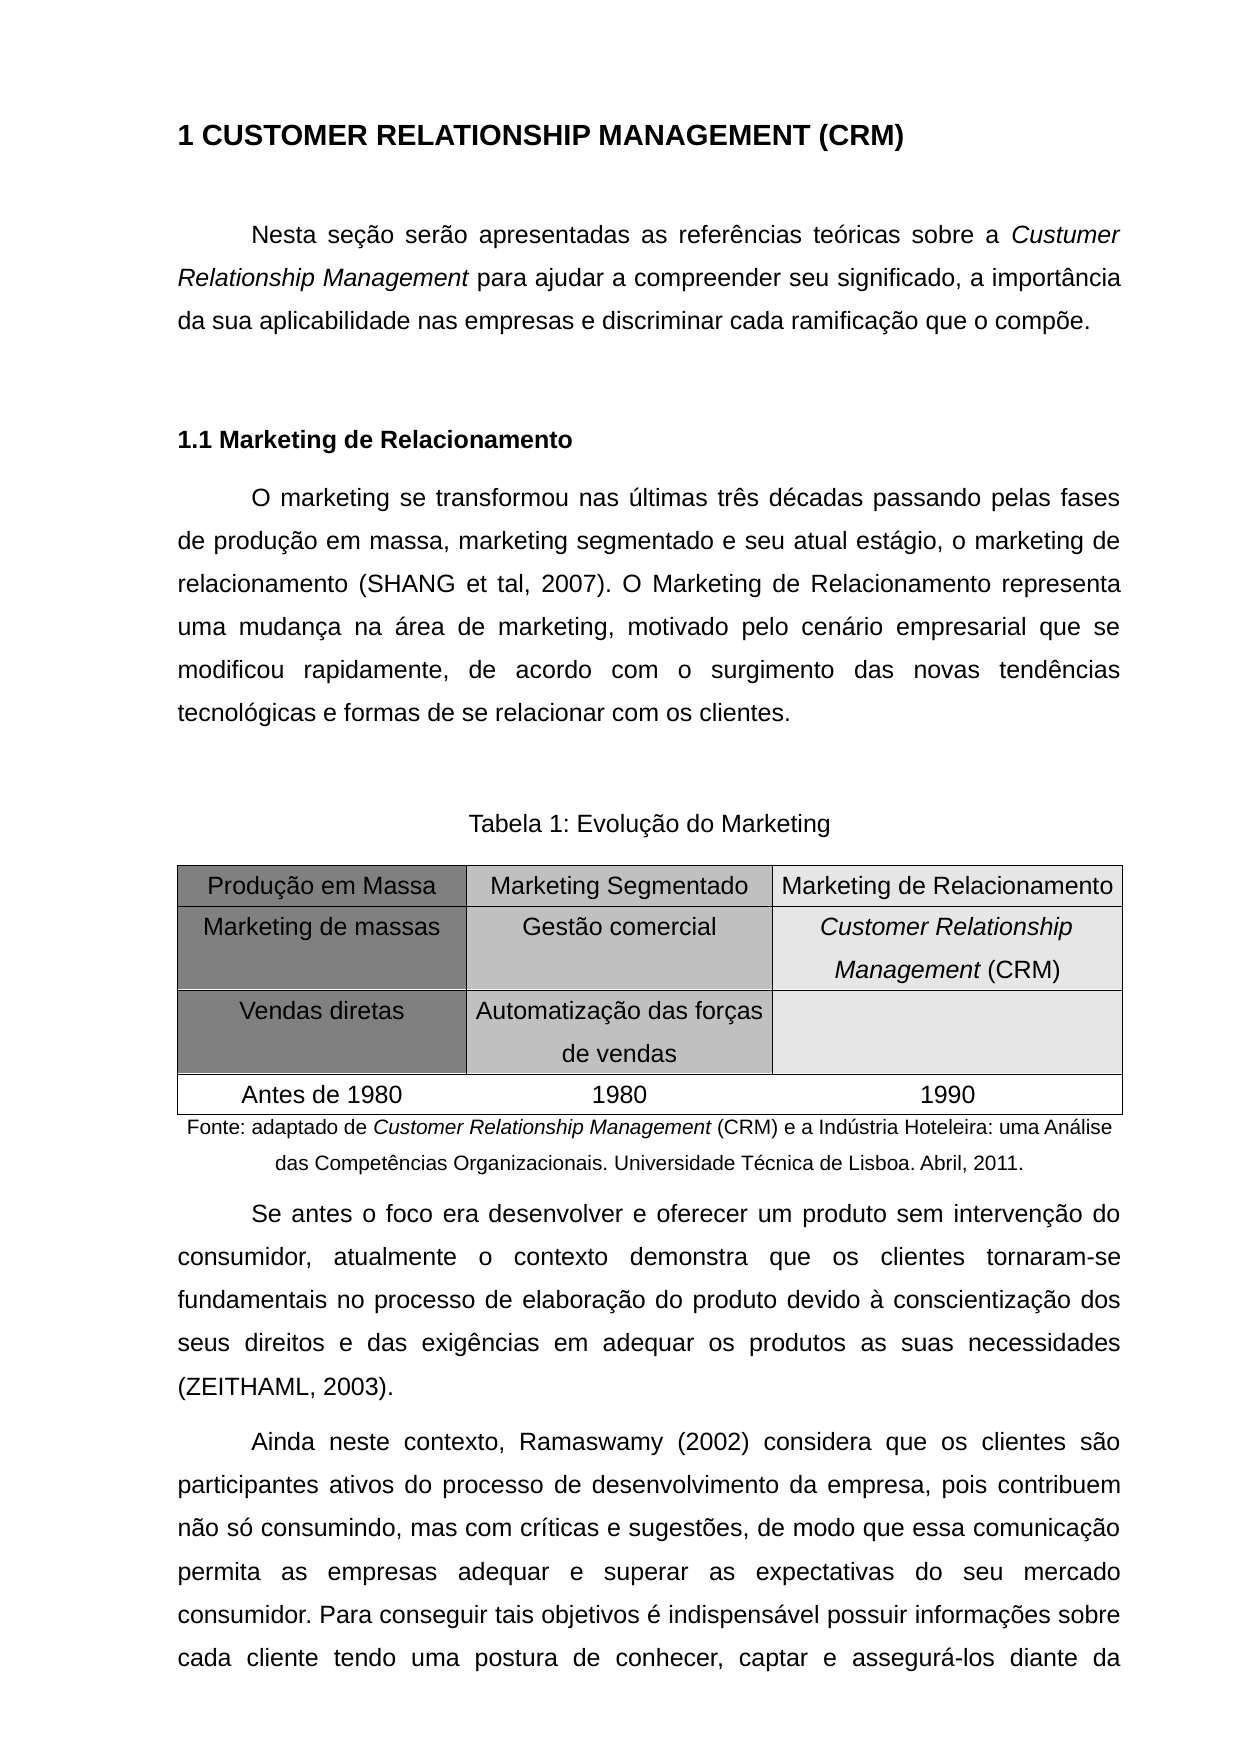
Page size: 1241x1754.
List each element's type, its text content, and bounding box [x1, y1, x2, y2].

table_cell 1980 [466, 1075, 772, 1114]
text O marketing se transformou nas últimas três décadas passando pelas fases de produção em massa, marketing segmentado e seu atual estágio, o marketing de relacionamento (SHANG et tal, 2007). O Marketing de Relacionamento representa uma mudança na área de marketing, motivado pelo cenário empresarial que se modificou rapidamente, de acordo com o surgimento das novas tendências tecnológicas e formas de se relacionar com os clientes. [177, 482, 1122, 727]
subtitle 1.1 Marketing de Relacionamento [177, 391, 1122, 453]
table_cell Automatização das forças de vendas [467, 991, 772, 1073]
table_cell Vendas diretas [178, 991, 466, 1073]
table_header Produção em Massa [178, 866, 466, 906]
table_cell [773, 991, 1122, 1073]
table_cell Gestão comercial [467, 907, 772, 989]
table_header Marketing Segmentado [467, 866, 772, 906]
table_cell Antes de 1980 [178, 1075, 466, 1114]
table_header Marketing de Relacionamento [773, 866, 1122, 906]
subtitle 1 CUSTOMER RELATIONSHIP MANAGEMENT (CRM) [177, 118, 1122, 152]
text Se antes o foco era desenvolver e oferecer um produto sem intervenção do consumidor, atualmente o contexto demonstra que os clientes tornaram-se fundamentais no processo de elaboração do produto devido à conscientização dos seus direitos e das exigências em adequar os produtos as suas necessidades (ZEITHAML, 2003). [177, 1199, 1122, 1400]
text Nesta seção serão apresentadas as referências teóricas sobre a Custumer Relationship Management para ajudar a compreender seu significado, a importância da sua aplicabilidade nas empresas e discriminar cada ramificação que o compõe. [177, 220, 1122, 335]
text Fonte: adaptado de Customer Relationship Management (CRM) e a Indústria Hoteleira: uma Análise das Competências Organizacionais. Universidade Técnica de Lisboa. Abril, 2011. [177, 1115, 1122, 1174]
table_cell 1990 [773, 1075, 1122, 1114]
table_cell Marketing de massas [178, 907, 466, 989]
text Tabela 1: Evolução do Marketing [177, 809, 1122, 838]
table_cell Customer Relationship Management (CRM) [773, 907, 1122, 989]
text Ainda neste contexto, Ramaswamy (2002) considera que os clientes são participantes ativos do processo de desenvolvimento da empresa, pois contribuem não só consumindo, mas com críticas e sugestões, de modo que essa comunicação permita as empresas adequar e superar as expectativas do seu mercado consumidor. Para conseguir tais objetivos é indispensável possuir informações sobre cada cliente tendo uma postura de conhecer, captar e assegurá-los diante da [177, 1427, 1122, 1672]
